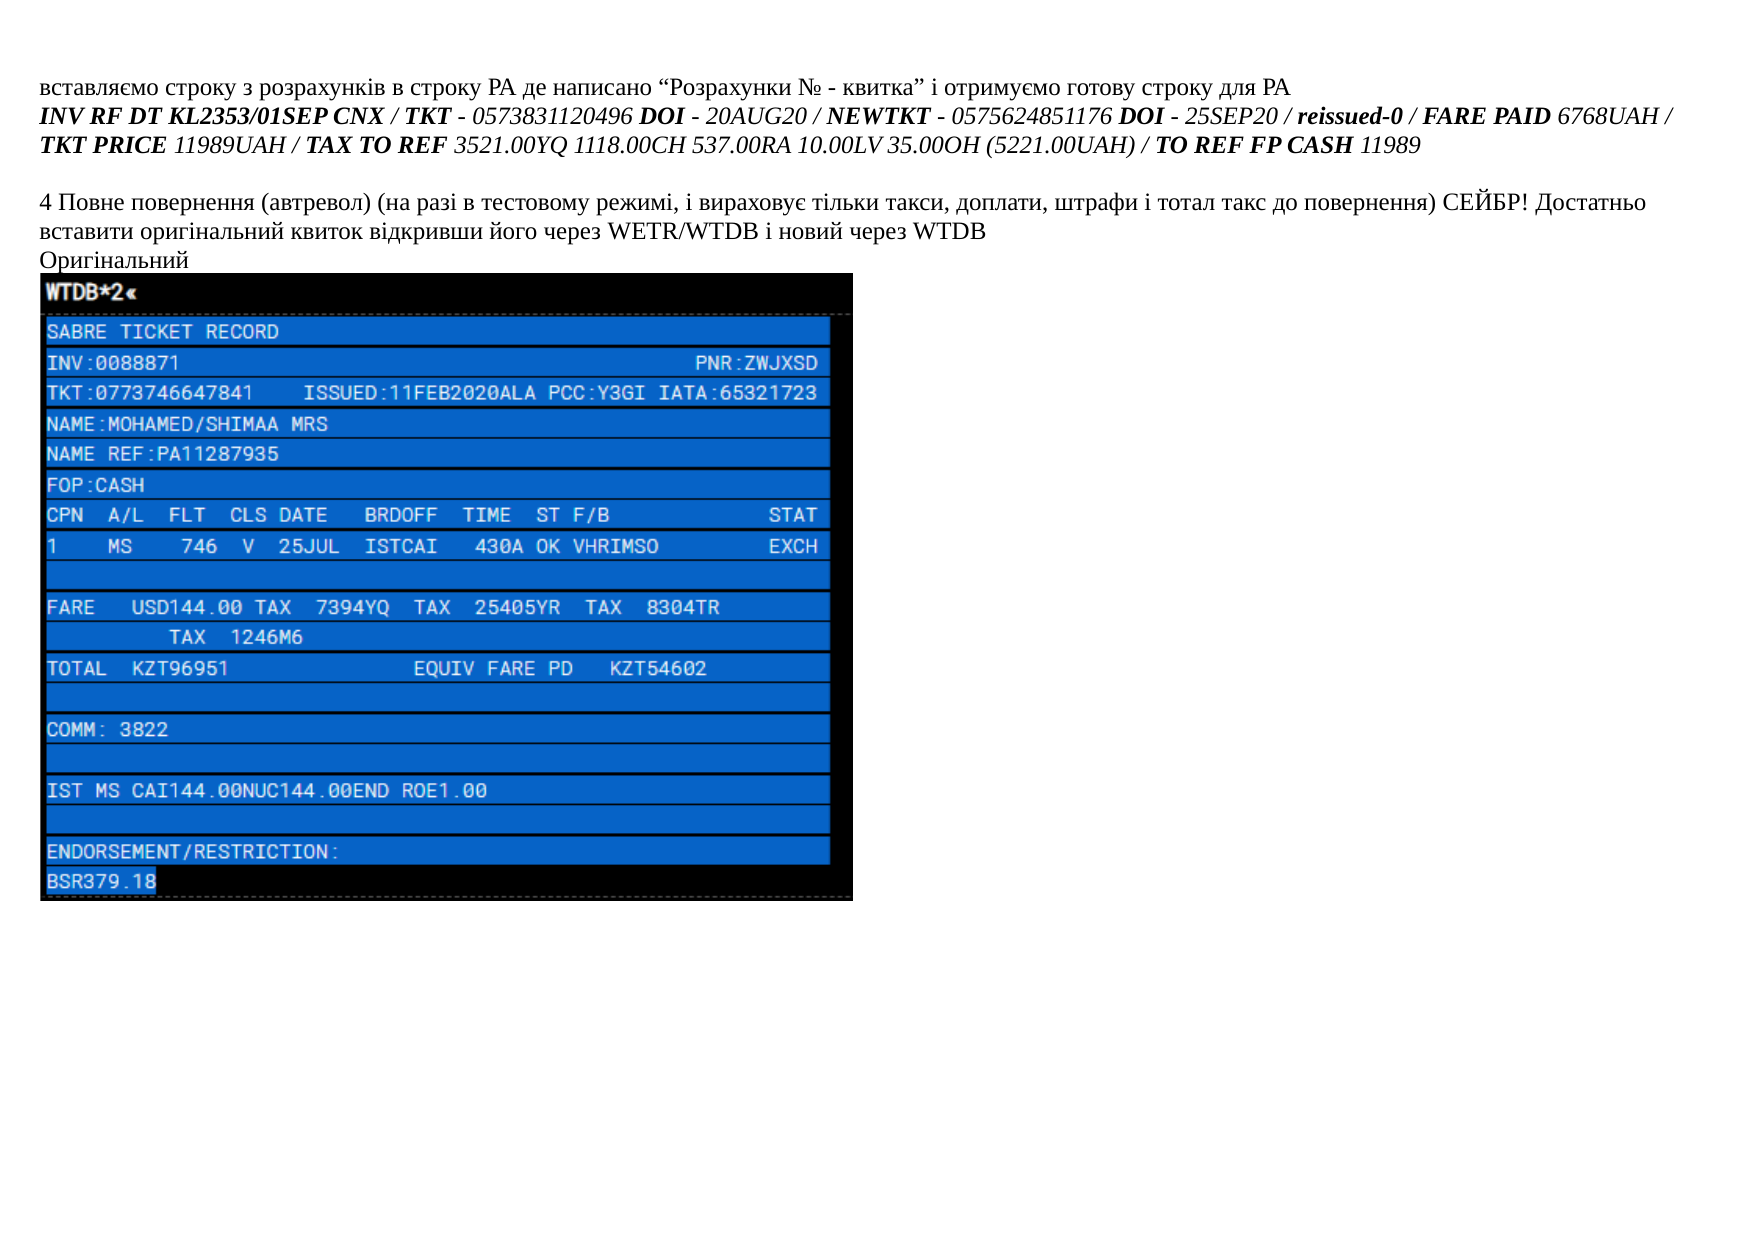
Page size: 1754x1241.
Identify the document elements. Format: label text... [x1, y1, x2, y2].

text 4 Повне повернення (автревол) (на разі в тестовому режимі, і вираховує тільки такси, доплати, штрафи і тотал такс до повернення) СЕЙБР! Достатньо вставити оригінальний квиток відкривши його через WETR/WTDB і новий через WTDB [39, 187, 1716, 245]
text Оригінальний [39, 245, 1716, 274]
text вставляємо строку з розрахунків в строку РА де написано “Розрахунки № - квитка” і отримуємо готову строку для РА [39, 72, 1716, 101]
text INV RF DT KL2353/01SEP CNX / TKT - 0573831120496 DOI - 20AUG20 / NEWTKT - 0575624851176 DOI - 25SEP20 / reissued-0 / FARE PAID 6768UAH / TKT PRICE 11989UAH / TAX TO REF 3521.00YQ 1118.00CH 537.00RA 10.00LV 35.00OH (5221.00UAH) / TO REF FP CASH 11989 [39, 101, 1716, 159]
picture [39, 273, 853, 901]
